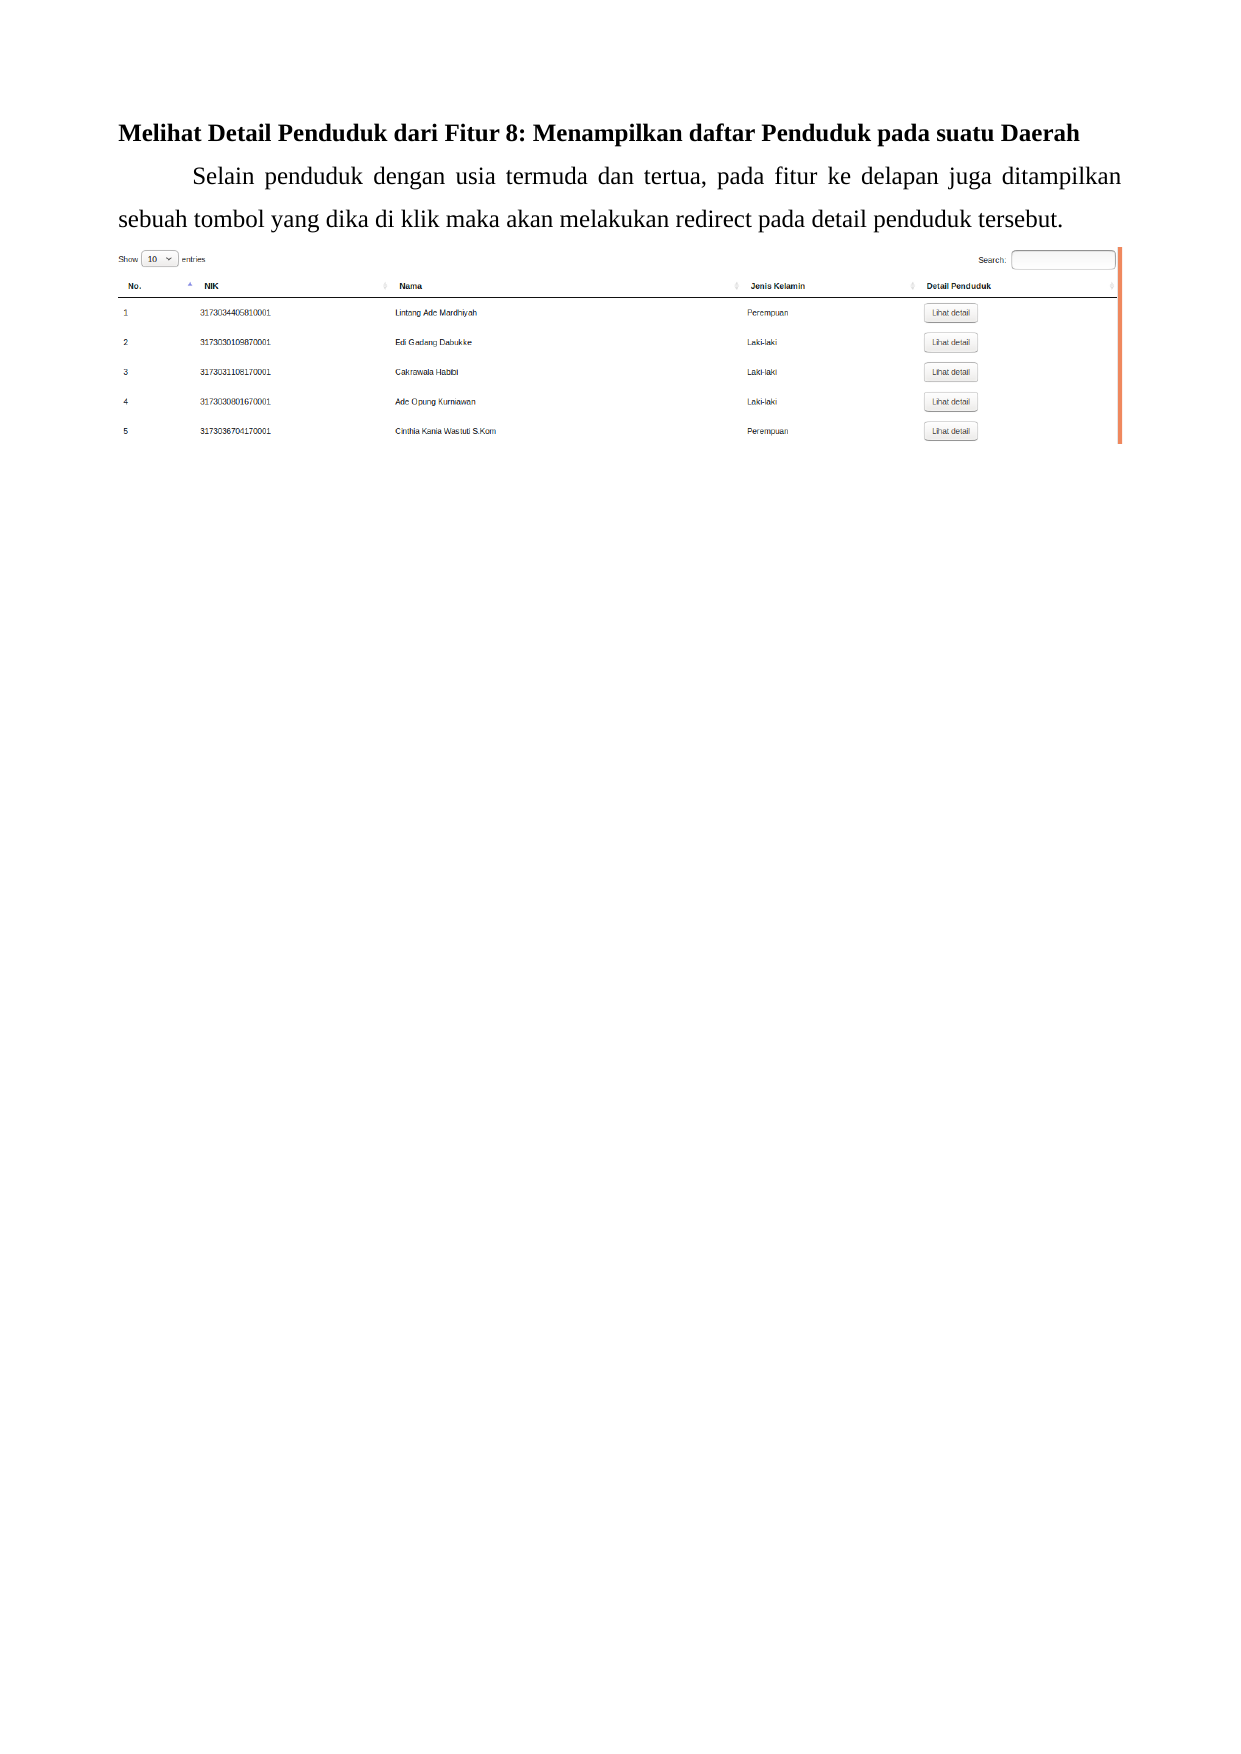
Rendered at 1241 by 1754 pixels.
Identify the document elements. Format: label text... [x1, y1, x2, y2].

picture [118, 247, 1123, 444]
text Selain penduduk dengan usia termuda dan tertua, pada fitur ke delapan juga ditampilkan sebuah tombol yang dika di klik maka akan melakukan redirect pada detail penduduk tersebut. [118, 161, 1122, 233]
text Melihat Detail Penduduk dari Fitur 8: Menampilkan daftar Penduduk pada suatu Daerah [118, 118, 1122, 147]
